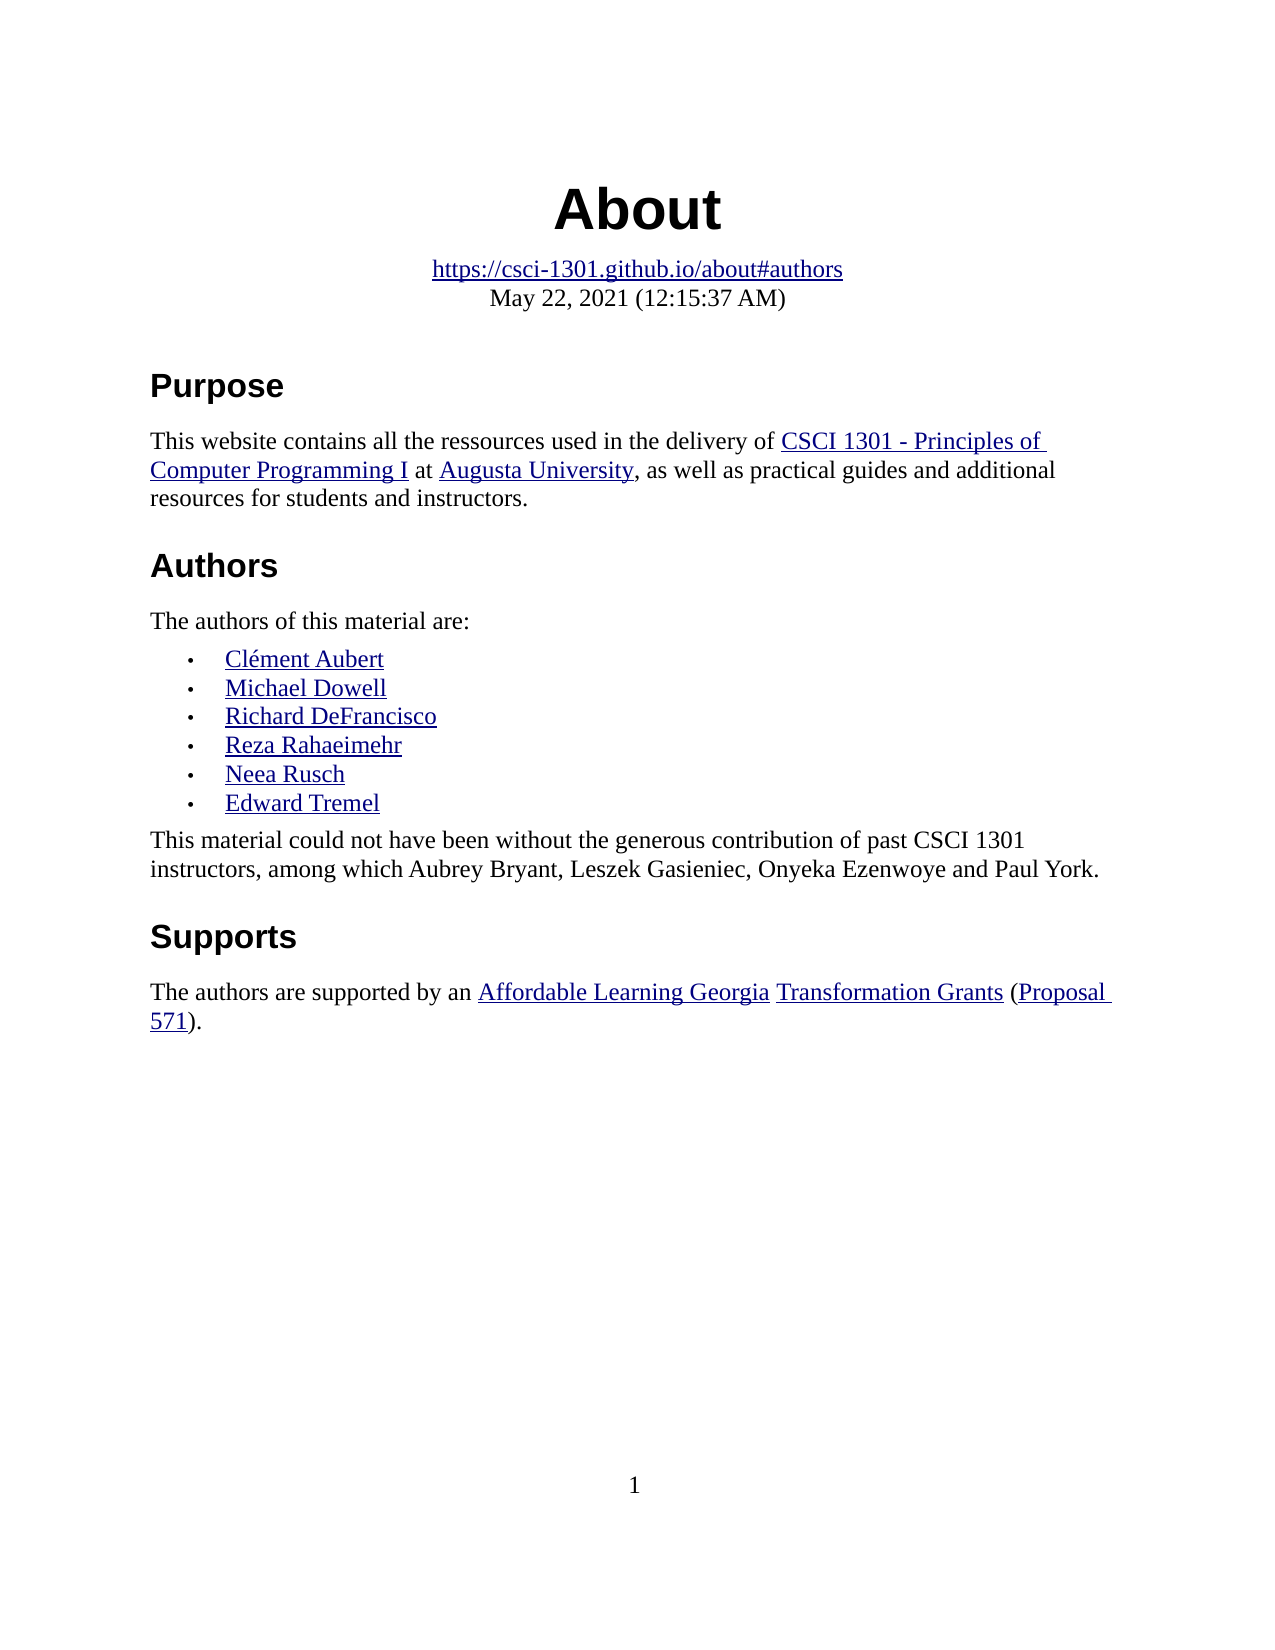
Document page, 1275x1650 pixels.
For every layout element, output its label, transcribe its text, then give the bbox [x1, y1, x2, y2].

list Richard DeFrancisco [187, 701, 1125, 730]
list Neea Rusch [187, 759, 1125, 788]
subtitle Supports [150, 917, 1125, 956]
title About [150, 175, 1125, 242]
subtitle Purpose [150, 366, 1125, 404]
text The authors of this material are: [150, 606, 1125, 635]
text This material could not have been without the generous contribution of past CSCI 1301 instructors, among which Aubrey Bryant, Leszek Gasieniec, Onyeka Ezenwoye and Paul York. [150, 825, 1125, 883]
list Reza Rahaeimehr [187, 730, 1125, 759]
text The authors are supported by an Affordable Learning Georgia Transformation Grants (Proposal 571). [150, 977, 1125, 1034]
list Michael Dowell [187, 673, 1125, 701]
text https://csci-1301.github.io/about#authors [150, 254, 1125, 283]
list Clément Aubert [187, 644, 1125, 673]
subtitle Authors [150, 546, 1125, 585]
text May 22, 2021 (12:15:37 AM) [150, 283, 1125, 312]
text This website contains all the ressources used in the delivery of CSCI 1301 - Principles of Computer Programming I at Augusta University, as well as practical guides and additional resources for students and instructors. [150, 426, 1125, 512]
list Edward Tremel [187, 788, 1125, 816]
